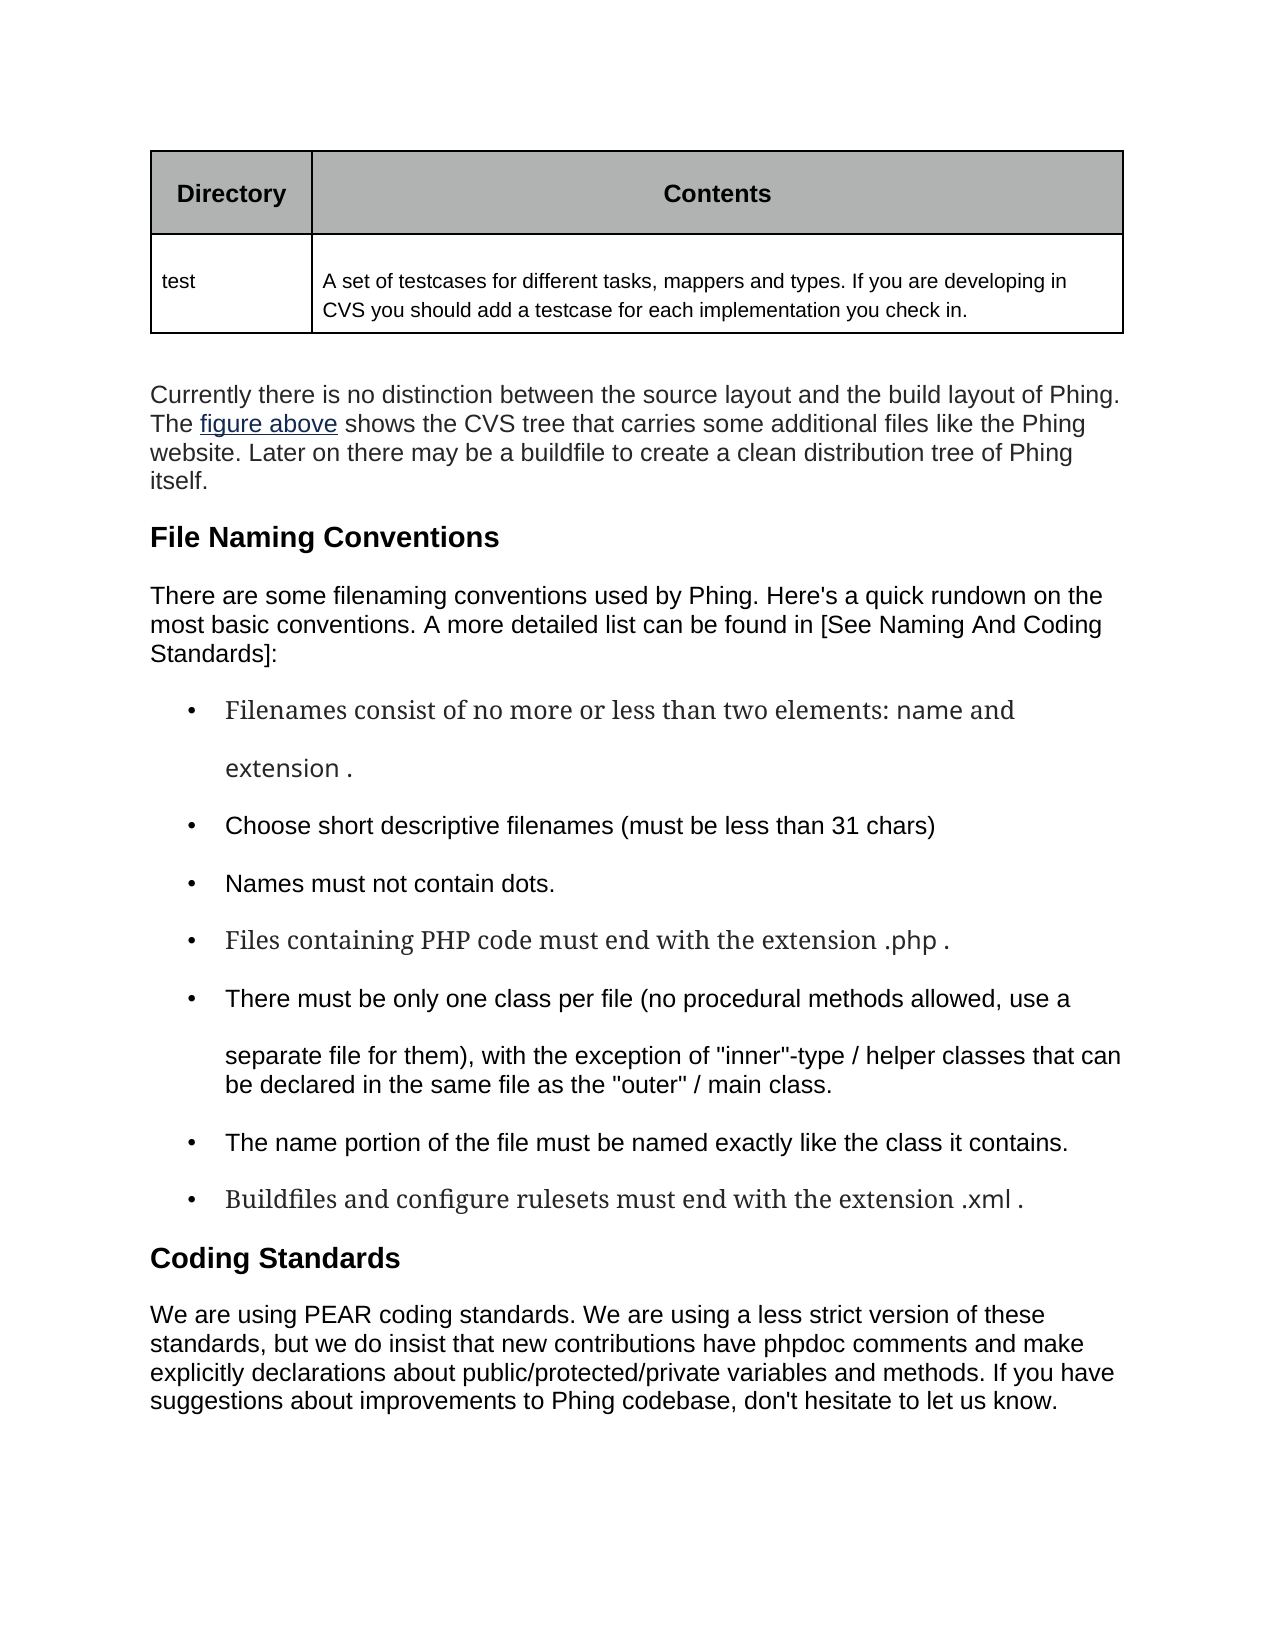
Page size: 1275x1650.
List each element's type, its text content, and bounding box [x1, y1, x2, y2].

subtitle Coding Standards [150, 1241, 1125, 1274]
subtitle The name portion of the file must be named exactly like the class it contains. [187, 1114, 1125, 1156]
subtitle We are using PEAR coding standards. We are using a less strict version of these standards, but we do insist that new contributions have phpdoc comments and make explicitly declarations about public/protected/private variables and methods. If you have suggestions about improvements to Phing codebase, don't hesitate to let us know. [150, 1287, 1125, 1415]
subtitle Filenames consist of no more or less than two elements: name and extension . [187, 682, 1125, 784]
subtitle Names must not contain dots. [187, 855, 1125, 898]
table_header Contents [313, 152, 1122, 233]
subtitle Files containing PHP code must end with the extension .php . [187, 913, 1125, 957]
table_cell A set of testcases for different tasks, mappers and types. If you are developing in CVS you should add a testcase for each implementation you check in. [313, 235, 1122, 332]
subtitle File Naming Conventions [150, 520, 1125, 553]
subtitle There must be only one class per file (no procedural methods allowed, use a separate file for them), with the exception of "inner"-type / helper classes that can be declared in the same file as the "outer" / main class. [187, 972, 1125, 1099]
subtitle Buildfiles and configure rulesets must end with the extension .xml . [187, 1171, 1125, 1216]
subtitle Choose short descriptive filenames (must be less than 31 chars) [187, 799, 1125, 840]
subtitle Currently there is no distinction between the source layout and the build layout of Phing. The figure above shows the CVS tree that carries some additional files like the Phing website. Later on there may be a buildfile to create a clean distribution tree of Phing itself. [150, 368, 1125, 495]
subtitle There are some filenaming conventions used by Phing. Here's a quick rundown on the most basic conventions. A more detailed list can be found in [See Naming And Coding Standards]: [150, 566, 1125, 667]
table_header Directory [152, 152, 311, 233]
table_cell test [152, 235, 311, 332]
